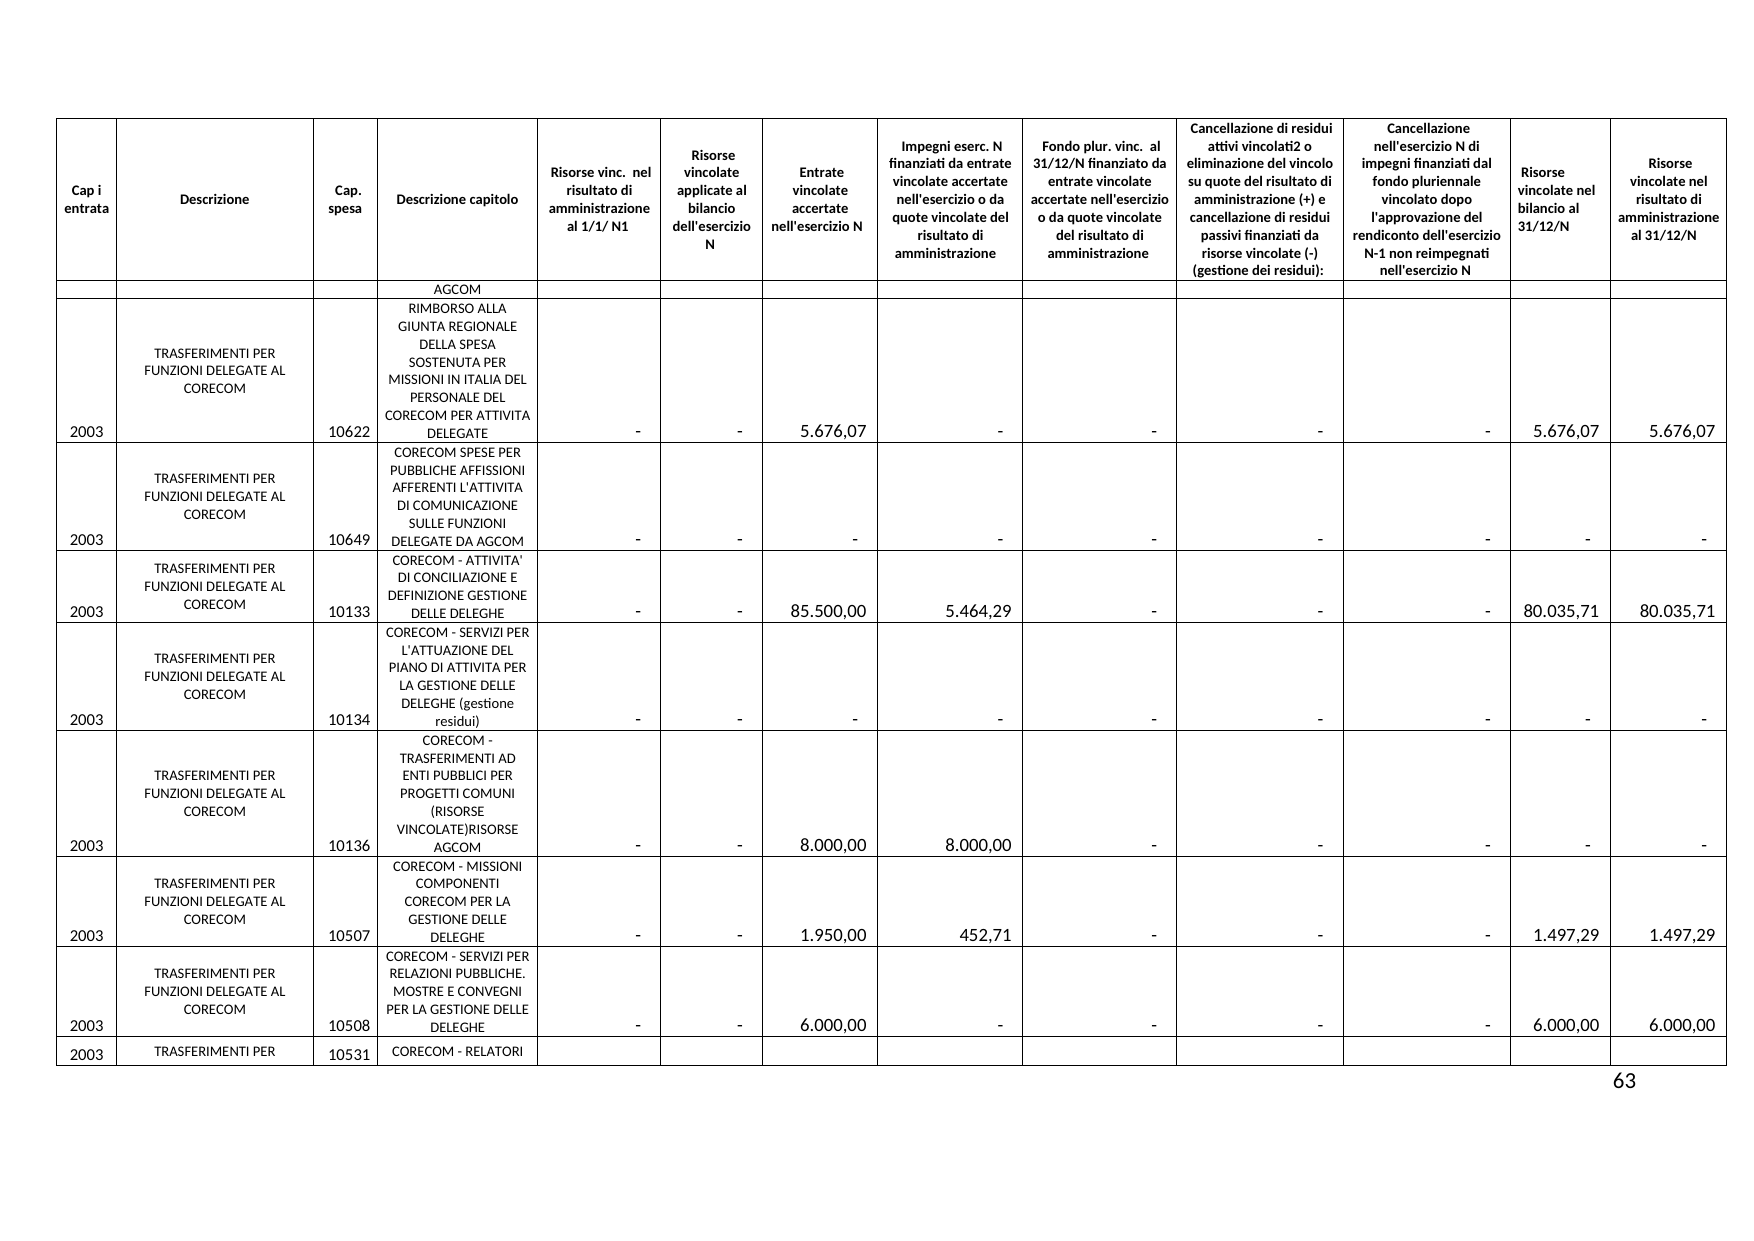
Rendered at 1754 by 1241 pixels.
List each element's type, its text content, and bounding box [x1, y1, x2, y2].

table_cell - [1177, 623, 1343, 730]
table_cell 10136 [314, 731, 377, 856]
table_cell - [1177, 299, 1343, 442]
table_cell 2003 [57, 857, 116, 946]
table_cell - [1023, 947, 1176, 1036]
table_cell TRASFERIMENTI PER FUNZIONI DELEGATE AL CORECOM [117, 857, 313, 946]
table_cell - [1344, 857, 1510, 946]
table_cell - [1344, 551, 1510, 622]
table_cell 80.035,71 [1511, 551, 1610, 622]
table_cell 2003 [57, 299, 116, 442]
table_cell 10531 [314, 1037, 377, 1065]
table_cell - [1177, 443, 1343, 550]
table_cell - [661, 623, 762, 730]
table_cell - [538, 443, 660, 550]
table_cell - [1611, 731, 1726, 856]
table_cell - [538, 299, 660, 442]
table_cell - [1177, 731, 1343, 856]
table_cell - [661, 947, 762, 1036]
table_cell CORECOM - RELATORI [378, 1037, 537, 1065]
table_cell TRASFERIMENTI PER FUNZIONI DELEGATE AL CORECOM [117, 551, 313, 622]
table_cell CORECOM - SERVIZI PER RELAZIONI PUBBLICHE. MOSTRE E CONVEGNI PER LA GESTIONE DELLE DELEGHE [378, 947, 537, 1036]
table_cell - [661, 857, 762, 946]
table_cell - [538, 731, 660, 856]
table_cell 10507 [314, 857, 377, 946]
table_header Risorse vincolate nel bilancio al 31/12/N [1511, 119, 1610, 279]
table_cell - [1344, 1037, 1510, 1065]
table_cell - [661, 1037, 762, 1065]
table_header Impegni eserc. N finanziati da entrate vincolate accertate nell'esercizio o da quote vincolate del risultato di amministrazione [878, 119, 1022, 279]
table_cell 2003 [57, 947, 116, 1036]
table_cell TRASFERIMENTI PER FUNZIONI DELEGATE AL CORECOM [117, 731, 313, 856]
table_cell - [538, 623, 660, 730]
table_header Cancellazione di residui attivi vincolati2 o eliminazione del vincolo su quote del risultato di amministrazione (+) e cancellazione di residui passivi finanziati da risorse vincolate (-) (gestione dei residui): [1177, 119, 1343, 279]
table_cell - [1611, 623, 1726, 730]
table_cell - [661, 281, 762, 298]
table_cell - [1344, 947, 1510, 1036]
table_cell - [661, 551, 762, 622]
table_cell - [661, 443, 762, 550]
table_cell - [1023, 623, 1176, 730]
table_cell [763, 281, 877, 298]
table_cell [314, 281, 377, 298]
table_cell - [1023, 443, 1176, 550]
table_cell [1511, 1037, 1610, 1065]
table_header Risorse vincolate nel risultato di amministrazione al 31/12/N [1611, 119, 1726, 279]
table_header Risorse vinc. nel risultato di amministrazione al 1/1/ N1 [538, 119, 660, 279]
table_cell - [878, 947, 1022, 1036]
table_cell CORECOM - MISSIONI COMPONENTI CORECOM PER LA GESTIONE DELLE DELEGHE [378, 857, 537, 946]
table_cell - [661, 299, 762, 442]
table_cell 1.497,29 [1611, 857, 1726, 946]
table_cell - [763, 623, 877, 730]
table_cell AGCOM [378, 281, 537, 298]
table_cell [1511, 281, 1610, 298]
table_cell RIMBORSO ALLA GIUNTA REGIONALE DELLA SPESA SOSTENUTA PER MISSIONI IN ITALIA DEL PERSONALE DEL CORECOM PER ATTIVITA DELEGATE [378, 299, 537, 442]
table_cell 2003 [57, 623, 116, 730]
table_cell 1.950,00 [763, 857, 877, 946]
table_cell - [1177, 281, 1343, 298]
table_cell 2003 [57, 443, 116, 550]
table_cell 5.464,29 [878, 551, 1022, 622]
table_cell [1611, 281, 1726, 298]
table_header Cap i entrata [57, 119, 116, 279]
table_cell 5.676,07 [1511, 299, 1610, 442]
table_cell CORECOM SPESE PER PUBBLICHE AFFISSIONI AFFERENTI L'ATTIVITA DI COMUNICAZIONE SULLE FUNZIONI DELEGATE DA AGCOM [378, 443, 537, 550]
table_cell - [538, 1037, 660, 1065]
table_cell - [538, 947, 660, 1036]
table_cell - [1344, 299, 1510, 442]
table_header Descrizione [117, 119, 313, 279]
table_cell 10649 [314, 443, 377, 550]
table_cell 5.676,07 [1611, 299, 1726, 442]
table_cell - [1177, 1037, 1343, 1065]
table_cell CORECOM - SERVIZI PER L'ATTUAZIONE DEL PIANO DI ATTIVITA PER LA GESTIONE DELLE DELEGHE (gestione residui) [378, 623, 537, 730]
table_cell - [878, 299, 1022, 442]
table_header Cancellazione nell'esercizio N di impegni finanziati dal fondo pluriennale vincolato dopo l'approvazione del rendiconto dell'esercizio N-1 non reimpegnati nell'esercizio N [1344, 119, 1510, 279]
table_cell [1611, 1037, 1726, 1065]
table_cell TRASFERIMENTI PER [117, 1037, 313, 1065]
table_cell - [1611, 443, 1726, 550]
table_cell TRASFERIMENTI PER FUNZIONI DELEGATE AL CORECOM [117, 623, 313, 730]
table_cell 8.000,00 [878, 731, 1022, 856]
table_cell 2003 [57, 731, 116, 856]
table_cell TRASFERIMENTI PER FUNZIONI DELEGATE AL CORECOM [117, 443, 313, 550]
table_cell 10134 [314, 623, 377, 730]
table_cell - [661, 731, 762, 856]
table_cell - [1344, 623, 1510, 730]
table_cell - [1344, 731, 1510, 856]
table_cell 5.676,07 [763, 299, 877, 442]
table_cell 80.035,71 [1611, 551, 1726, 622]
table_cell - [763, 443, 877, 550]
table_cell 2003 [57, 551, 116, 622]
table_cell - [1177, 947, 1343, 1036]
table_cell - [1511, 623, 1610, 730]
table_cell 2003 [57, 1037, 116, 1065]
table_cell - [1177, 857, 1343, 946]
table_cell 6.000,00 [1611, 947, 1726, 1036]
table_header Descrizione capitolo [378, 119, 537, 279]
table_cell [117, 281, 313, 298]
table_cell - [1023, 1037, 1176, 1065]
table_cell [57, 281, 116, 298]
table_cell - [1023, 281, 1176, 298]
table_cell CORECOM - ATTIVITA' DI CONCILIAZIONE E DEFINIZIONE GESTIONE DELLE DELEGHE [378, 551, 537, 622]
table_cell TRASFERIMENTI PER FUNZIONI DELEGATE AL CORECOM [117, 947, 313, 1036]
table_header Risorse vincolate applicate al bilancio dell'esercizio N [661, 119, 762, 279]
table_cell - [1177, 551, 1343, 622]
table_cell 10622 [314, 299, 377, 442]
table_cell 6.000,00 [763, 947, 877, 1036]
table_cell - [1511, 731, 1610, 856]
table_cell - [878, 1037, 1022, 1065]
table_cell - [878, 443, 1022, 550]
table_cell CORECOM - TRASFERIMENTI AD ENTI PUBBLICI PER PROGETTI COMUNI (RISORSE VINCOLATE)RISORSE AGCOM [378, 731, 537, 856]
table_cell 85.500,00 [763, 551, 877, 622]
table_cell - [538, 857, 660, 946]
table_cell [763, 1037, 877, 1065]
table_cell 8.000,00 [763, 731, 877, 856]
table_cell TRASFERIMENTI PER FUNZIONI DELEGATE AL CORECOM [117, 299, 313, 442]
table_cell - [1023, 299, 1176, 442]
table_cell - [1023, 857, 1176, 946]
table_cell 1.497,29 [1511, 857, 1610, 946]
table_cell - [878, 623, 1022, 730]
table_cell - [538, 551, 660, 622]
table_cell - [1023, 551, 1176, 622]
table_cell 10133 [314, 551, 377, 622]
table_cell - [878, 281, 1022, 298]
table_cell - [538, 281, 660, 298]
table_header Cap. spesa [314, 119, 377, 279]
table_cell - [1344, 281, 1510, 298]
table_cell - [1023, 731, 1176, 856]
table_cell 452,71 [878, 857, 1022, 946]
table_header Fondo plur. vinc. al 31/12/N finanziato da entrate vincolate accertate nell'esercizio o da quote vincolate del risultato di amministrazione [1023, 119, 1176, 279]
table_cell - [1511, 443, 1610, 550]
table_header Entrate vincolate accertate nell'esercizio N [763, 119, 877, 279]
table_cell 10508 [314, 947, 377, 1036]
table_cell 6.000,00 [1511, 947, 1610, 1036]
table_cell - [1344, 443, 1510, 550]
